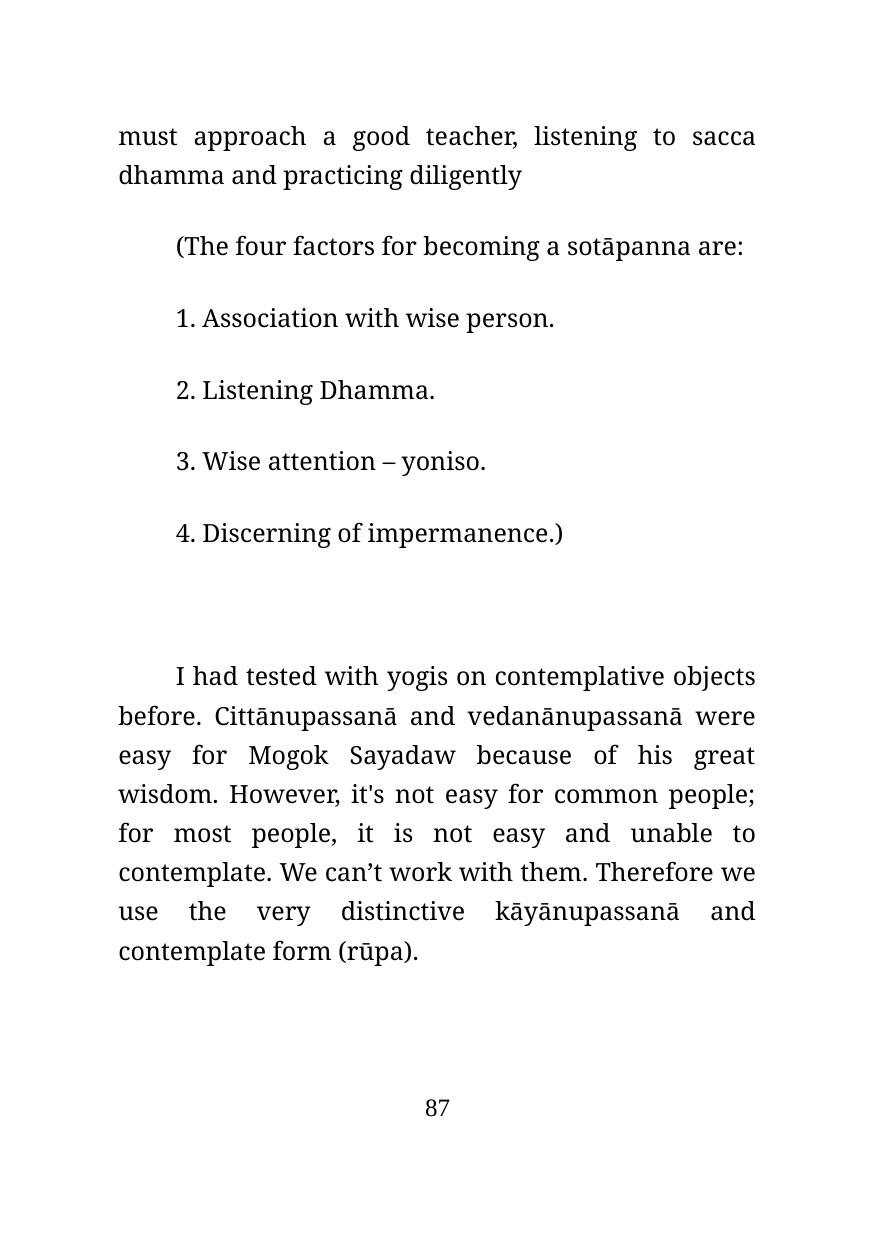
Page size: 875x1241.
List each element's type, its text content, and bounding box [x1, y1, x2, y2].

text (The four factors for becoming a sotāpanna are: [118, 229, 756, 263]
text 1. Association with wise person. [118, 301, 756, 335]
text I had tested with yogis on contemplative objects before. Cittānupassanā and vedanānupassanā were easy for Mogok Sayadaw because of his great wisdom. However, it's not easy for common people; for most people, it is not easy and unable to contemplate. We can’t work with them. Therefore we use the very distinctive kāyānupassanā and contemplate form (rūpa). [118, 659, 756, 967]
text 4. Discerning of impermanence.) [118, 516, 756, 550]
text must approach a good teacher, listening to sacca dhamma and practicing diligently [118, 118, 756, 191]
text 2. Listening Dhamma. [118, 372, 756, 406]
text 3. Wise attention – yoniso. [118, 444, 756, 478]
